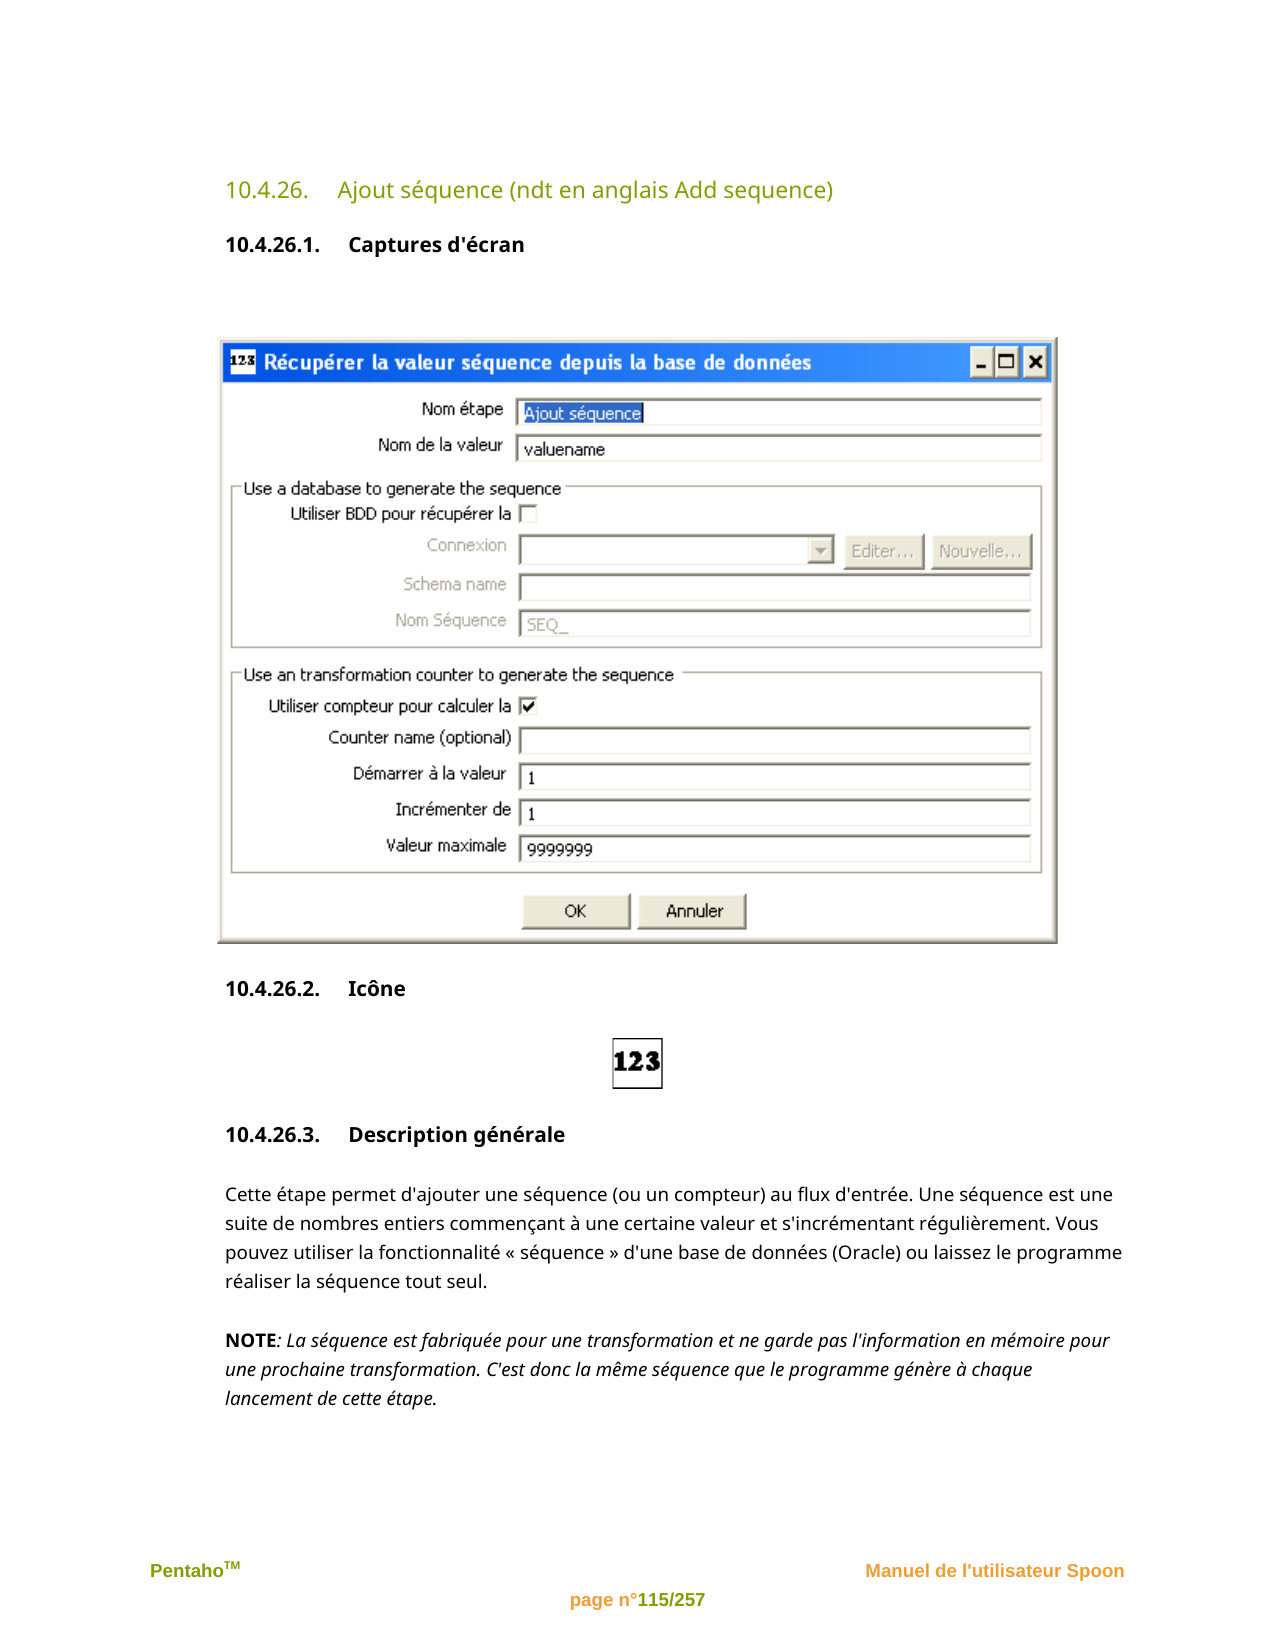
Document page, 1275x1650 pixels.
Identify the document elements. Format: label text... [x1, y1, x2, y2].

subtitle Ajout séquence (ndt en anglais Add sequence) [225, 175, 1125, 204]
picture [612, 1038, 663, 1089]
text NOTE: La séquence est fabriquée pour une transformation et ne garde pas l'information en mémoire pour une prochaine transformation. C'est donc la même séquence que le programme génère à chaque lancement de cette étape. [225, 1324, 1125, 1412]
text Cette étape permet d'ajouter une séquence (ou un compteur) au flux d'entrée. Une séquence est une suite de nombres entiers commençant à une certaine valeur et s'incrémentant régulièrement. Vous pouvez utiliser la fonctionnalité « séquence » d'une base de données (Oracle) ou laissez le programme réaliser la séquence tout seul. [225, 1178, 1125, 1295]
picture [217, 337, 1058, 944]
subtitle Captures d'écran [225, 229, 1125, 258]
subtitle Description générale [225, 1028, 1125, 1148]
subtitle Icône [225, 283, 1125, 1003]
